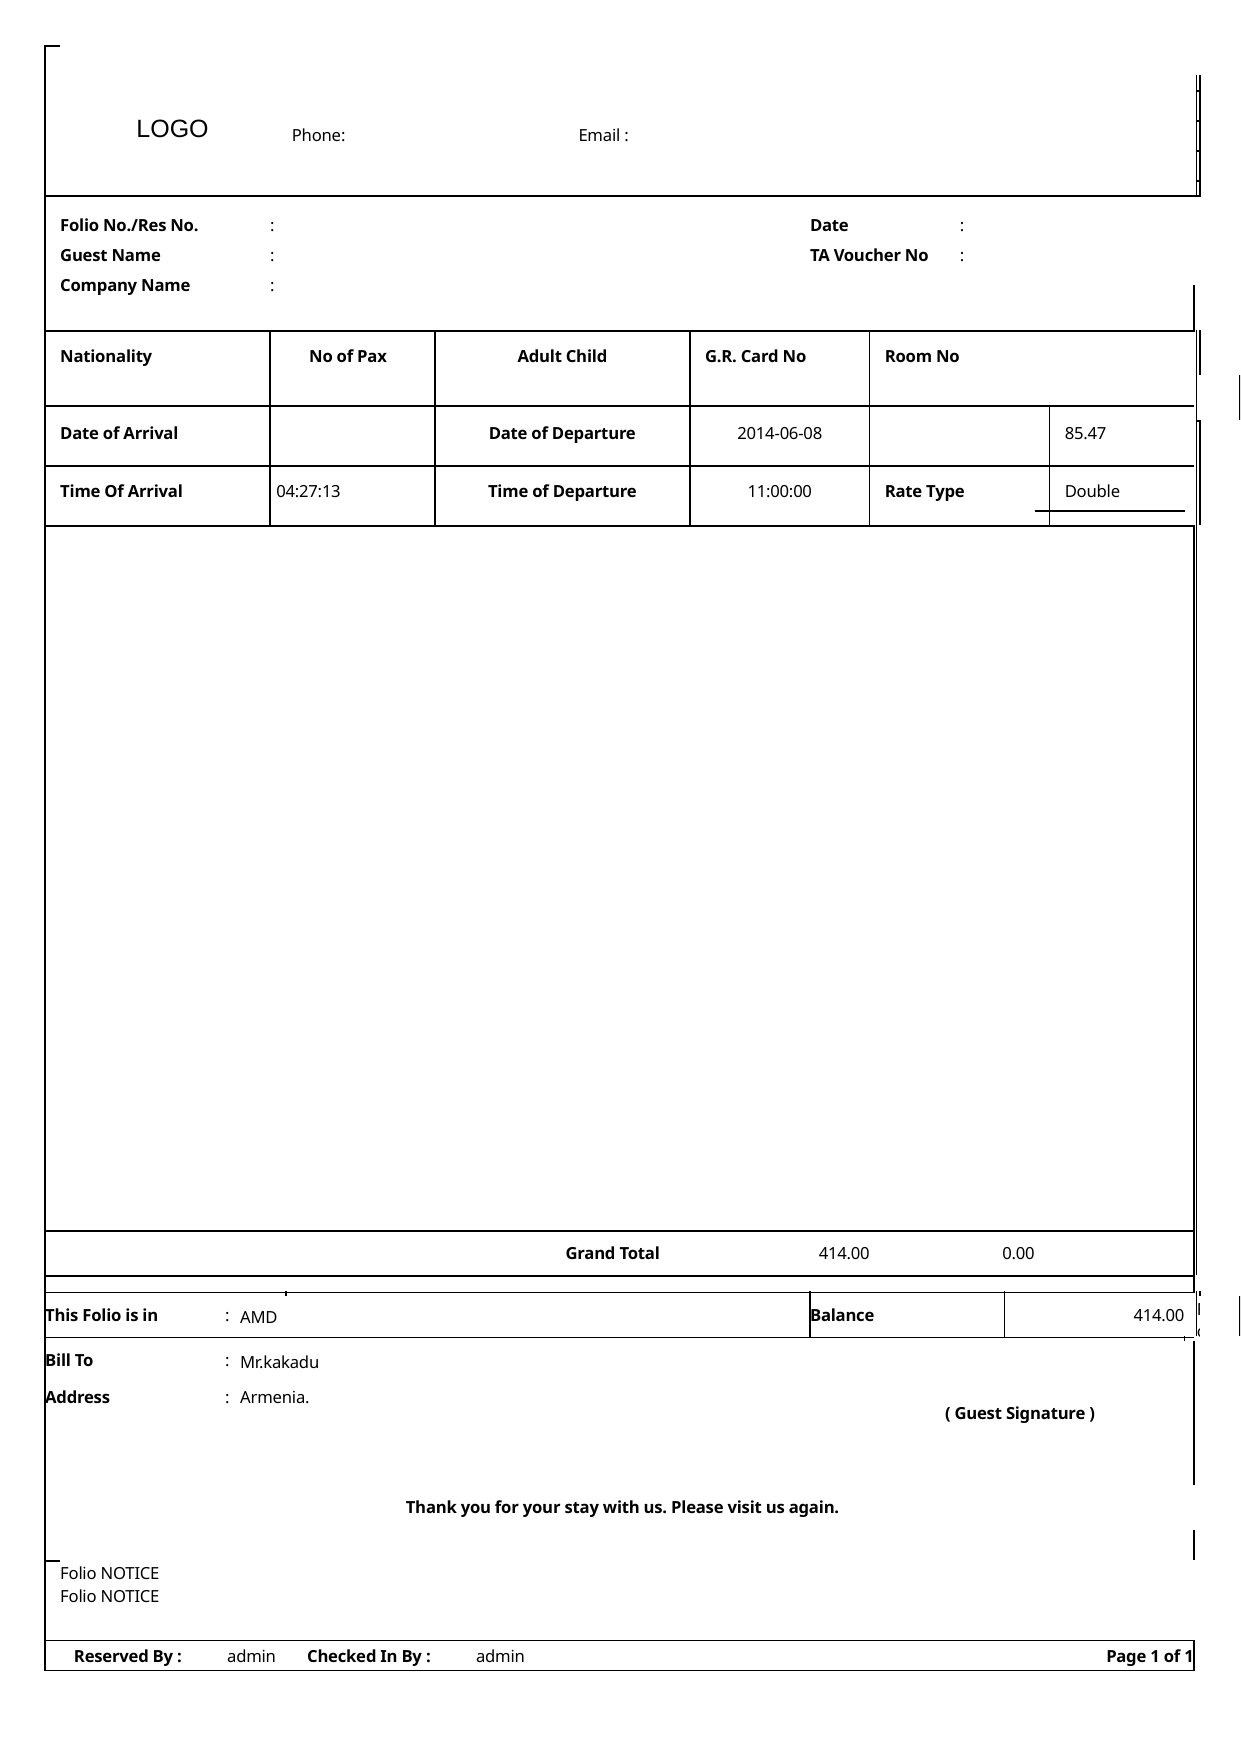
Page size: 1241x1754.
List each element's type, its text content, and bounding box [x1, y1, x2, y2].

table_cell [1050, 510, 1194, 525]
table_cell [691, 467, 869, 480]
table_cell [420, 420, 434, 450]
table_cell [1201, 180, 1240, 195]
table_cell [975, 90, 1194, 150]
table_cell [46, 467, 269, 480]
table_cell [46, 1530, 1193, 1560]
table_cell ( Guest Signature ) [945, 1398, 1170, 1428]
table_cell [1201, 480, 1240, 510]
table_cell 2014-06-08 [705, 420, 854, 450]
table_cell [1201, 120, 1240, 150]
table_cell [691, 450, 869, 465]
table_cell [271, 420, 276, 450]
table_cell This Folio is in [46, 1293, 225, 1336]
table_cell Room No [885, 345, 1019, 375]
table_cell [271, 407, 434, 420]
table_cell [1201, 330, 1240, 345]
table_cell [1200, 1413, 1240, 1428]
table_cell Time Of Arrival [60, 480, 269, 510]
table_cell Page 1 of 1 [1005, 1641, 1193, 1670]
table_cell [276, 90, 975, 120]
table_cell [271, 510, 434, 525]
table_cell [870, 407, 1049, 465]
table_cell Bill To [46, 1338, 225, 1381]
table_cell [1200, 1486, 1240, 1530]
table_cell [1035, 480, 1049, 510]
table_cell [691, 510, 869, 525]
table_cell [271, 467, 434, 480]
table_cell admin [435, 1641, 525, 1670]
table_cell [1200, 1275, 1240, 1291]
table_cell [46, 210, 60, 285]
table_cell [814, 285, 1193, 300]
table_cell [1201, 90, 1240, 120]
table_cell Date of Arrival [60, 420, 269, 450]
table_cell [1200, 1336, 1240, 1341]
table_cell Adult Child [450, 345, 675, 375]
table_cell [46, 300, 1193, 330]
table_cell [270, 150, 1194, 195]
table_cell [436, 510, 689, 525]
table_cell [46, 527, 1193, 1215]
table_cell [855, 345, 869, 405]
table_cell [1200, 1446, 1240, 1456]
table_cell [1200, 525, 1240, 1215]
table_cell [1201, 1291, 1240, 1296]
table_cell [885, 1386, 1193, 1398]
table_cell [1185, 480, 1194, 510]
table_cell [1200, 300, 1240, 330]
table_cell [1185, 420, 1194, 450]
table_cell : [225, 1338, 240, 1381]
table_cell [1201, 465, 1240, 480]
table_cell [271, 345, 276, 405]
table_cell Folio NOTICE Folio NOTICE [60, 1560, 1200, 1640]
table_cell : [270, 210, 540, 240]
table_cell [271, 450, 434, 465]
table_cell : [960, 240, 1184, 270]
table_cell [1200, 1530, 1240, 1560]
table_cell [885, 1398, 945, 1428]
table_cell AMD [240, 1296, 809, 1336]
table_cell [885, 1428, 1193, 1446]
table_cell : [225, 1293, 240, 1336]
table_cell [691, 480, 705, 510]
table_cell [450, 375, 675, 405]
table_header [60, 45, 1200, 75]
table_cell [855, 420, 869, 450]
table_cell [420, 345, 434, 405]
table_cell [1200, 405, 1239, 420]
table_cell [870, 332, 1194, 345]
table_cell [1201, 75, 1240, 90]
table_cell [1020, 345, 1194, 375]
table_cell [1200, 1456, 1240, 1461]
table_cell [46, 375, 269, 405]
table_cell Rate Type [885, 480, 1034, 510]
table_cell 04:27:13 [276, 480, 420, 510]
table_cell [1200, 1640, 1240, 1670]
table_cell 11:00:00 [705, 480, 854, 510]
table_cell Guest Name [60, 240, 270, 270]
table_cell [691, 420, 705, 450]
table_cell [1035, 1232, 1193, 1275]
table_cell [46, 1381, 1193, 1386]
table_cell [855, 480, 869, 510]
table_cell : [960, 210, 1184, 240]
table_cell [1050, 407, 1194, 420]
table_cell [270, 90, 276, 150]
table_cell [46, 1431, 240, 1446]
table_cell : [270, 270, 814, 300]
table_cell Date [810, 210, 959, 240]
table_cell [46, 407, 269, 420]
table_cell [46, 420, 60, 450]
table_cell 414.00 [750, 1232, 869, 1275]
table_cell [1200, 375, 1239, 405]
table_cell [46, 480, 60, 510]
table_cell [46, 1446, 1193, 1485]
table_cell [870, 510, 1049, 525]
table_cell [660, 1232, 750, 1275]
table_cell [1050, 480, 1064, 510]
table_cell [1201, 450, 1240, 465]
table_cell [46, 285, 60, 300]
table_cell Company Name [60, 270, 270, 300]
table_cell No of Pax [276, 345, 420, 375]
table_cell [46, 510, 269, 525]
table_cell [270, 75, 1194, 90]
table_cell [1200, 1381, 1240, 1386]
table_cell [691, 407, 869, 420]
table_cell Mr.kakadu [240, 1341, 337, 1381]
table_cell : [225, 1386, 240, 1413]
table_cell [1185, 1293, 1194, 1336]
table_cell [1200, 285, 1240, 300]
table_cell [1200, 1386, 1240, 1398]
table_cell [225, 1413, 240, 1431]
table_cell [1050, 420, 1064, 450]
table_cell [1200, 1398, 1240, 1413]
table_header [46, 47, 60, 75]
table_cell [870, 467, 1049, 480]
table_cell Folio No./Res No. [60, 210, 270, 240]
table_cell [1200, 1560, 1240, 1640]
table_cell [1200, 1431, 1240, 1446]
table_cell : [270, 240, 806, 270]
table_cell [46, 1232, 510, 1275]
table_cell 85.47 [1065, 420, 1184, 450]
table_cell 414.00 [1005, 1293, 1184, 1336]
table_cell [675, 480, 689, 510]
table_cell [436, 345, 450, 405]
table_cell [1201, 150, 1240, 180]
table_cell [1170, 1398, 1193, 1428]
table_cell Balance [811, 1293, 1004, 1336]
table_cell [525, 1641, 1004, 1670]
table_cell [46, 195, 1240, 210]
table_cell [46, 450, 269, 465]
table_cell [1200, 1230, 1240, 1275]
table_cell [436, 467, 689, 480]
table_cell 0.00 [885, 1232, 1034, 1275]
table_cell TA Voucher No [810, 240, 959, 270]
table_cell [1201, 345, 1240, 375]
table_cell Phone: Email : [276, 120, 975, 150]
table_cell Reserved By : [46, 1641, 186, 1670]
table_cell [870, 1232, 884, 1275]
table_cell [814, 270, 1240, 285]
table_cell [1201, 510, 1240, 525]
table_cell [885, 375, 1194, 405]
table_cell [46, 332, 269, 345]
table_cell [1050, 450, 1194, 465]
table_cell [436, 480, 450, 510]
table_cell Grand Total [510, 1232, 660, 1275]
table_cell G.R. Card No [705, 345, 854, 375]
table_cell [540, 210, 810, 240]
table_cell [46, 1215, 1193, 1230]
table_cell [436, 407, 689, 420]
table_header [1200, 45, 1240, 75]
table_cell [675, 420, 689, 450]
table_cell [691, 345, 705, 405]
table_cell [1200, 1215, 1240, 1230]
table_cell [276, 420, 420, 450]
table_cell Checked In By : [276, 1641, 435, 1670]
table_cell [1201, 420, 1240, 450]
table_cell [46, 75, 75, 195]
table_cell [436, 420, 450, 450]
table_cell [675, 345, 689, 405]
table_cell [870, 345, 884, 405]
table_cell admin [186, 1641, 276, 1670]
table_cell Date of Departure [450, 420, 675, 450]
table_cell [1200, 1296, 1239, 1336]
table_cell [806, 240, 810, 270]
table_cell [276, 375, 420, 405]
table_cell Armenia. [240, 1386, 884, 1446]
table_cell Time of Departure [450, 480, 675, 510]
table_cell [705, 375, 854, 405]
table_cell [46, 1277, 1193, 1291]
table_cell [1200, 1341, 1240, 1381]
table_cell [75, 182, 270, 195]
table_cell [420, 480, 434, 510]
table_cell [271, 332, 434, 345]
table_cell [46, 345, 60, 375]
table_cell Nationality [60, 345, 269, 375]
table_cell [1200, 1461, 1240, 1485]
table_cell [1050, 467, 1194, 480]
table_cell [436, 332, 689, 345]
table_cell [1185, 210, 1240, 270]
table_cell [691, 332, 869, 345]
table_cell [436, 450, 689, 465]
table_cell [337, 1341, 1193, 1381]
table_cell [870, 480, 884, 510]
table_cell Double [1065, 480, 1184, 510]
table_cell [46, 1562, 60, 1640]
table_cell [271, 480, 276, 510]
table_cell Address [46, 1386, 225, 1431]
table_cell Thank you for your stay with us. Please visit us again. [46, 1485, 1200, 1530]
